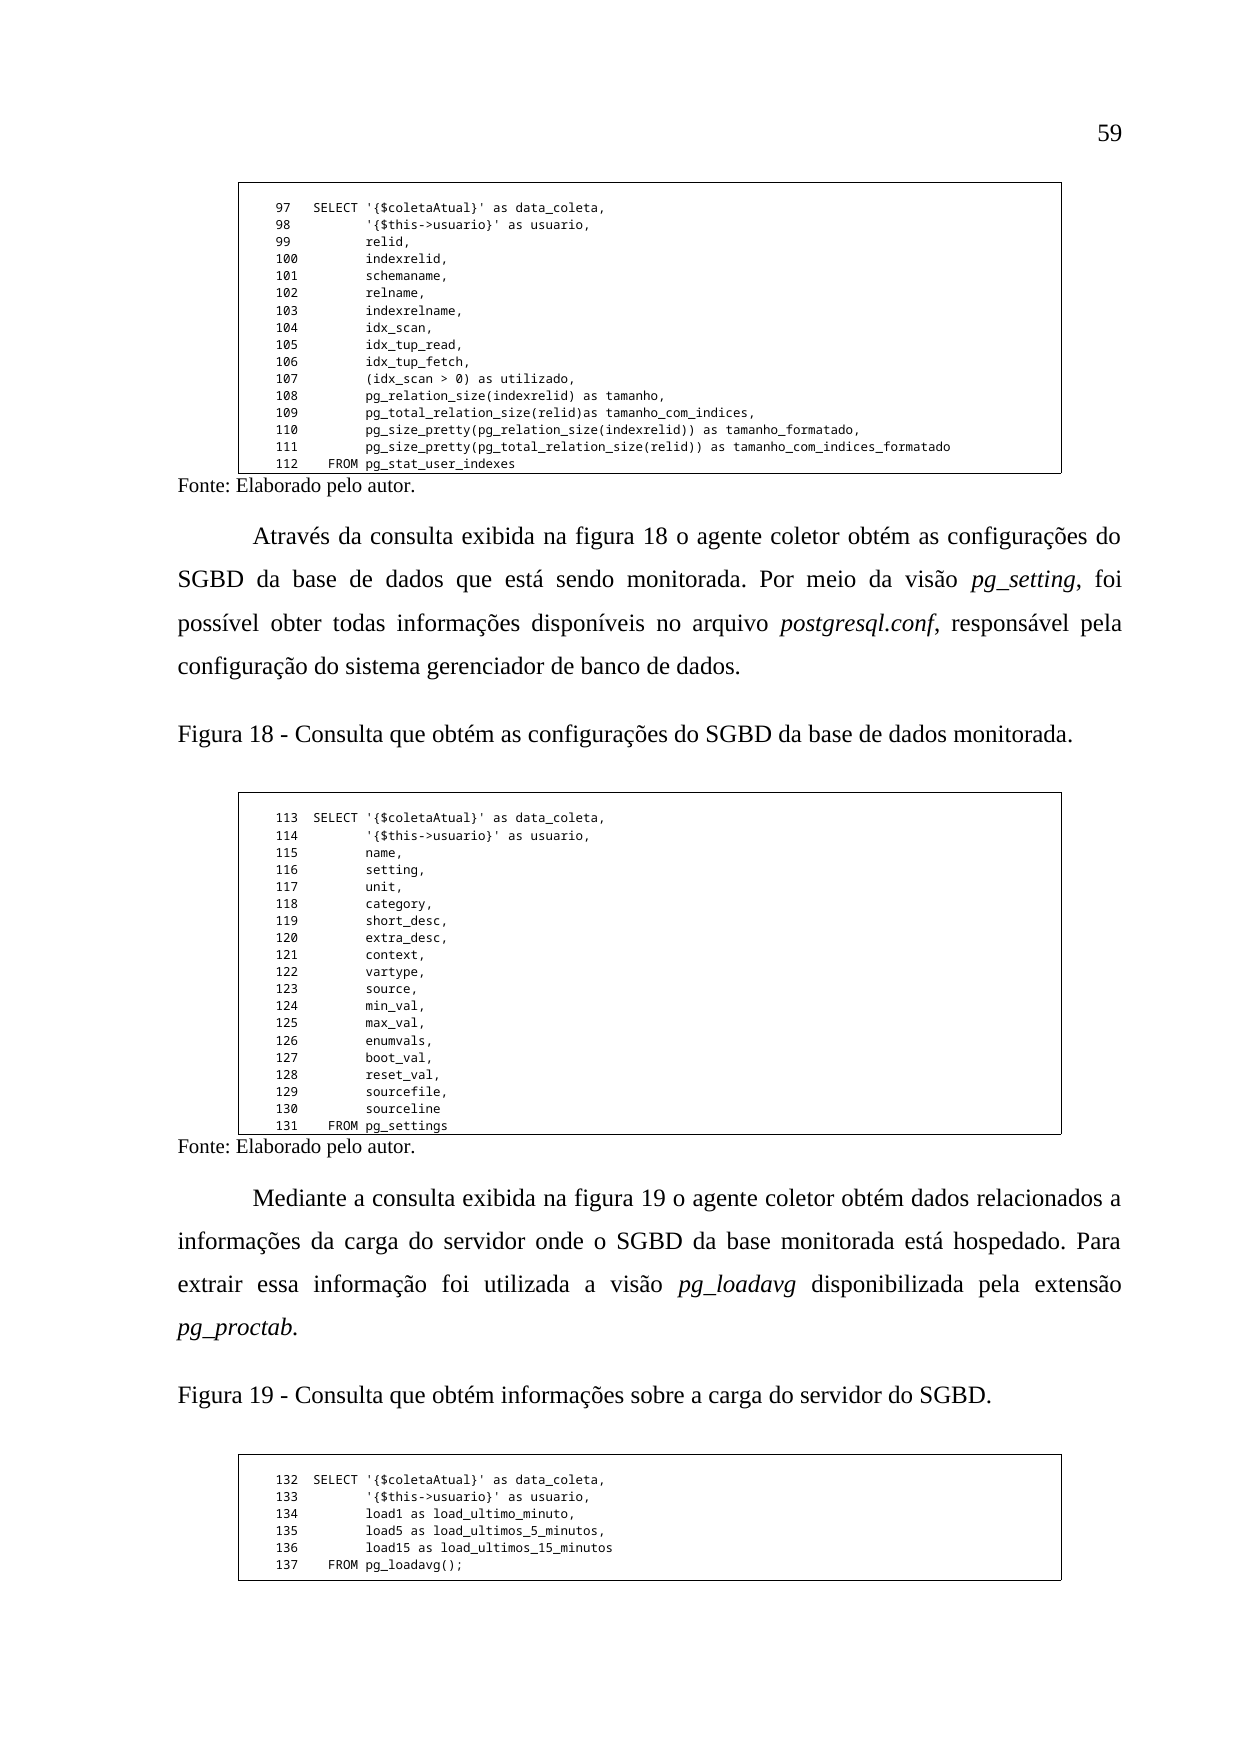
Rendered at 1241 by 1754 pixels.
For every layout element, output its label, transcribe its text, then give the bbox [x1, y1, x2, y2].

list pg_size_pretty(pg_total_relation_size(relid)) as tamanho_com_indices_formatado [275, 438, 1061, 455]
list extra_desc, [275, 929, 1061, 946]
list load1 as load_ultimo_minuto, [275, 1505, 1061, 1522]
list SELECT '{$coletaAtual}' as data_coleta, [275, 1471, 1061, 1488]
list relid, [275, 233, 1061, 250]
list pg_total_relation_size(relid)as tamanho_com_indices, [275, 404, 1061, 421]
list Fonte: Elaborado pelo autor. [177, 787, 1122, 1158]
list max_val, [275, 1014, 1061, 1032]
list name, [275, 844, 1061, 861]
list (idx_scan > 0) as utilizado, [275, 370, 1061, 387]
list pg_size_pretty(pg_relation_size(indexrelid)) as tamanho_formatado, [275, 421, 1061, 438]
list category, [275, 895, 1061, 912]
list source, [275, 980, 1061, 997]
text Figura 18 - Consulta que obtém as configurações do SGBD da base de dados monitorada. [177, 719, 1122, 747]
list vartype, [275, 963, 1061, 980]
list pg_relation_size(indexrelid) as tamanho, [275, 387, 1061, 404]
list sourcefile, [275, 1083, 1061, 1100]
list FROM pg_loadavg(); [275, 1556, 1061, 1573]
list short_desc, [275, 912, 1061, 929]
list '{$this->usuario}' as usuario, [275, 827, 1061, 844]
list Fonte: Elaborado pelo autor. [177, 176, 1122, 497]
list load5 as load_ultimos_5_minutos, [275, 1522, 1061, 1539]
text Através da consulta exibida na figura 18 o agente coletor obtém as configurações do SGBD da base de dados que está sendo monitorada. Por meio da visão pg_setting, foi possível obter todas informações disponíveis no arquivo postgresql.conf, responsável pela configuração do sistema gerenciador de banco de dados. [177, 521, 1122, 679]
list SELECT '{$coletaAtual}' as data_coleta, [275, 199, 1061, 216]
list sourceline [275, 1100, 1061, 1117]
list idx_scan, [275, 319, 1061, 336]
list reset_val, [275, 1066, 1061, 1083]
text Figura 19 - Consulta que obtém informações sobre a carga do servidor do SGBD. [177, 1380, 1122, 1409]
list indexrelname, [275, 302, 1061, 319]
list load15 as load_ultimos_15_minutos [275, 1539, 1061, 1556]
list FROM pg_stat_user_indexes [275, 455, 1061, 472]
list idx_tup_read, [275, 336, 1061, 353]
list relname, [275, 284, 1061, 302]
list idx_tup_fetch, [275, 353, 1061, 370]
list '{$this->usuario}' as usuario, [275, 1488, 1061, 1505]
list indexrelid, [275, 250, 1061, 267]
list SELECT '{$coletaAtual}' as data_coleta, [275, 809, 1061, 827]
list schemaname, [275, 267, 1061, 284]
list '{$this->usuario}' as usuario, [275, 216, 1061, 233]
list boot_val, [275, 1049, 1061, 1066]
list FROM pg_settings [275, 1117, 1061, 1134]
list setting, [275, 861, 1061, 878]
text Mediante a consulta exibida na figura 19 o agente coletor obtém dados relacionados a informações da carga do servidor onde o SGBD da base monitorada está hospedado. Para extrair essa informação foi utilizada a visão pg_loadavg disponibilizada pela extensão pg_proctab. [177, 1183, 1122, 1341]
list context, [275, 946, 1061, 963]
list unit, [275, 878, 1061, 895]
list min_val, [275, 997, 1061, 1014]
list enumvals, [275, 1032, 1061, 1049]
